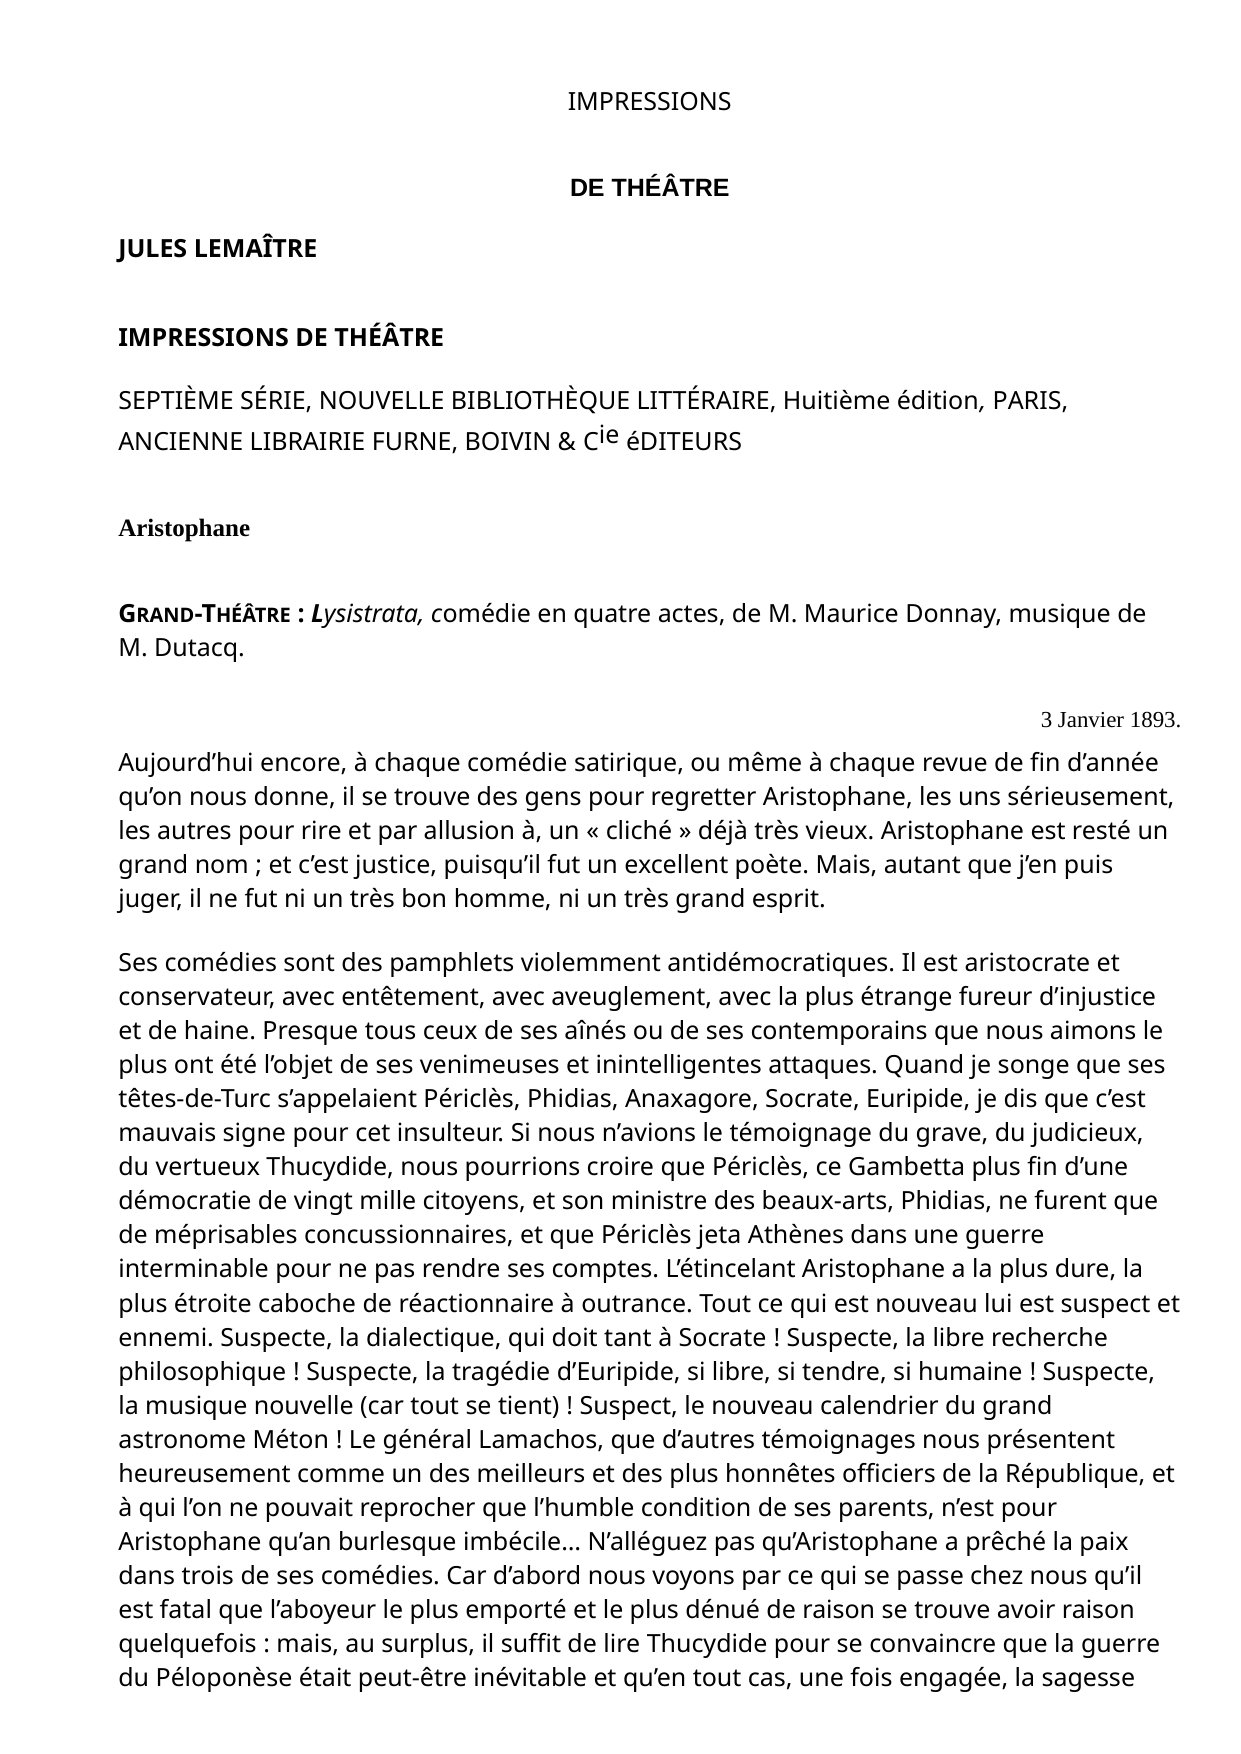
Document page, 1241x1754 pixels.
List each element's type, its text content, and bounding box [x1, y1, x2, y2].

subtitle IMPRESSIONS DE THéâTRE [118, 319, 1181, 353]
text JULES LEMAîTRE [118, 231, 1181, 265]
subtitle Aristophane [118, 513, 1181, 541]
text Aujourd’hui encore, à chaque comédie satirique, ou même à chaque revue de fin d’année qu’on nous donne, il se trouve des gens pour regretter Aristophane, les uns sérieusement, les autres pour rire et par allusion à, un « cliché » déjà très vieux. Aristophane est resté un grand nom ; et c’est justice, puisqu’il fut un excellent poète. Mais, autant que j’en puis juger, il ne fut ni un très bon homme, ni un très grand esprit. [118, 745, 1181, 915]
text 3 Janvier 1893. [118, 706, 1181, 732]
text IMPRESSIONS [118, 84, 1181, 118]
text SEPTIÈME SÉRIE, NOUVELLE BIBLIOTHÈQUE LITTÉRAIRE, Huitième édition, PARIS, ANCIENNE LIBRAIRIE FURNE, BOIVIN & Cie éDITEURS [118, 383, 1181, 458]
text Ses comédies sont des pamphlets violemment antidémocratiques. Il est aristocrate et conservateur, avec entêtement, avec aveuglement, avec la plus étrange fureur d’injustice et de haine. Presque tous ceux de ses aînés ou de ses contemporains que nous aimons le plus ont été l’objet de ses venimeuses et inintelligentes attaques. Quand je songe que ses têtes-de-Turc s’appelaient Périclès, Phidias, Anaxagore, Socrate, Euripide, je dis que c’est mauvais signe pour cet insulteur. Si nous n’avions le témoignage du grave, du judicieux, du vertueux Thucydide, nous pourrions croire que Périclès, ce Gambetta plus fin d’une démocratie de vingt mille citoyens, et son ministre des beaux-arts, Phidias, ne furent que de méprisables concussionnaires, et que Périclès jeta Athènes dans une guerre interminable pour ne pas rendre ses comptes. L’étincelant Aristophane a la plus dure, la plus étroite caboche de réactionnaire à outrance. Tout ce qui est nouveau lui est suspect et ennemi. Suspecte, la dialectique, qui doit tant à Socrate ! Suspecte, la libre recherche philosophique ! Suspecte, la tragédie d’Euripide, si libre, si tendre, si humaine ! Suspecte, la musique nouvelle (car tout se tient) ! Suspect, le nouveau calendrier du grand astronome Méton ! Le général Lamachos, que d’autres témoignages nous présentent heureusement comme un des meilleurs et des plus honnêtes officiers de la République, et à qui l’on ne pouvait reprocher que l’humble condition de ses parents, n’est pour Aristophane qu’an burlesque imbécile… N’alléguez pas qu’Aristophane a prêché la paix dans trois de ses comédies. Car d’abord nous voyons par ce qui se passe chez nous qu’il est fatal que l’aboyeur le plus emporté et le plus dénué de raison se trouve avoir raison quelquefois : mais, au surplus, il suffit de lire Thucydide pour se convaincre que la guerre du Péloponèse était peut-être inévitable et qu’en tout cas, une fois engagée, la sagesse [118, 944, 1181, 1694]
subtitle Grand-Théâtre : Lysistrata, comédie en quatre actes, de M. Maurice Donnay, musique de M. Dutacq. [118, 596, 1181, 664]
text DE THÉÂTRE [118, 173, 1181, 201]
